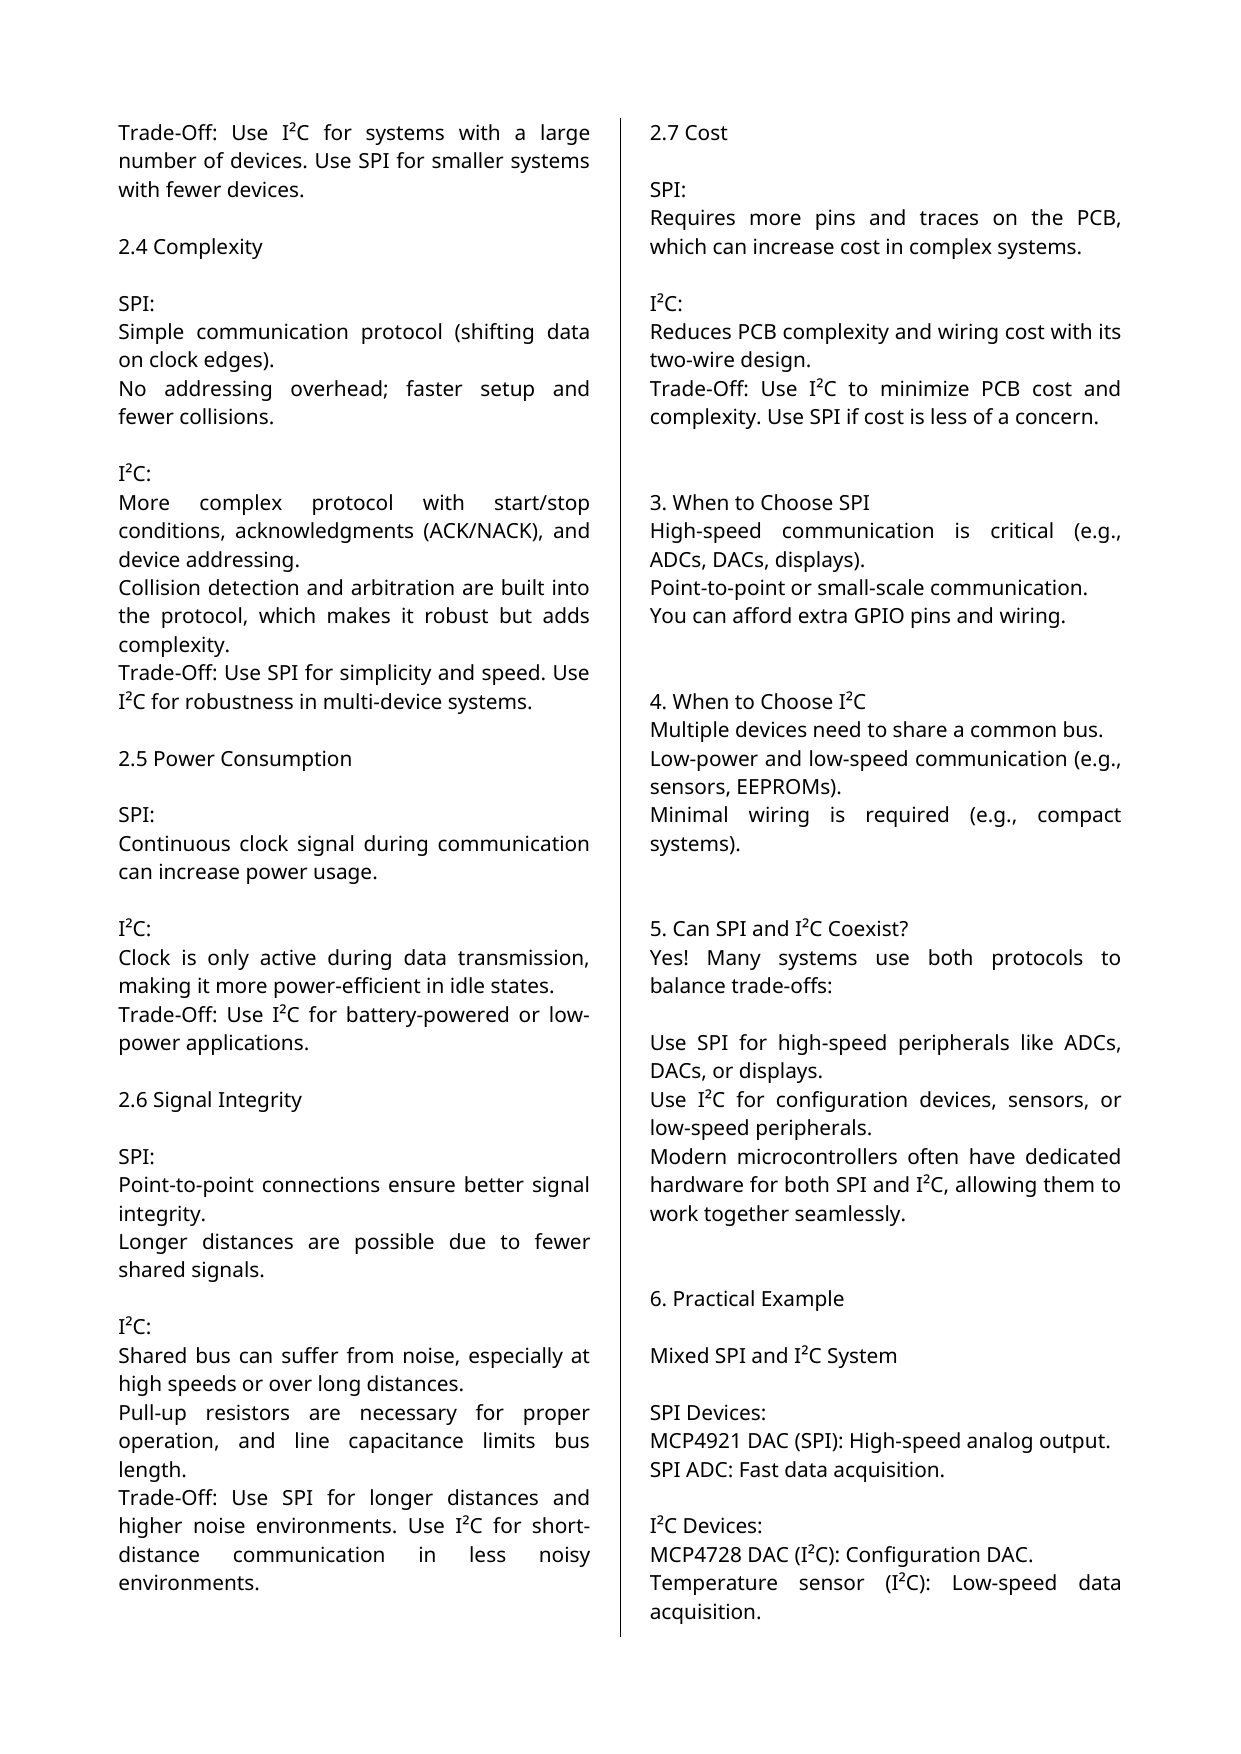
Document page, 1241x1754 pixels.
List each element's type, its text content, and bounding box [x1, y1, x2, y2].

text High-speed communication is critical (e.g., ADCs, DACs, displays). [649, 516, 1122, 573]
text Point-to-point or small-scale communication. [649, 573, 1122, 602]
text I²C: [118, 459, 591, 488]
text No addressing overhead; faster setup and fewer collisions. [118, 374, 591, 431]
text Trade-Off: Use I²C to minimize PCB cost and complexity. Use SPI if cost is less of a concern. [649, 374, 1122, 431]
text Shared bus can suffer from noise, especially at high speeds or over long distances. [118, 1341, 591, 1398]
text Requires more pins and traces on the PCB, which can increase cost in complex systems. [649, 203, 1122, 260]
text I²C: [118, 1312, 591, 1341]
text 2.4 Complexity [118, 232, 591, 260]
text Use I²C for configuration devices, sensors, or low-speed peripherals. [649, 1085, 1122, 1142]
text I²C Devices: [649, 1512, 1122, 1540]
text Trade-Off: Use I²C for systems with a large number of devices. Use SPI for smaller systems with fewer devices. [118, 118, 591, 203]
text SPI: [118, 1142, 591, 1170]
text Continuous clock signal during communication can increase power usage. [118, 829, 591, 886]
text More complex protocol with start/stop conditions, acknowledgments (ACK/NACK), and device addressing. [118, 488, 591, 573]
text Collision detection and arbitration are built into the protocol, which makes it robust but adds complexity. [118, 573, 591, 658]
text SPI: [118, 289, 591, 317]
text Trade-Off: Use I²C for battery-powered or low-power applications. [118, 1000, 591, 1057]
text You can afford extra GPIO pins and wiring. [649, 602, 1122, 630]
text Longer distances are possible due to fewer shared signals. [118, 1227, 591, 1284]
text Simple communication protocol (shifting data on clock edges). [118, 317, 591, 374]
text 4. When to Choose I²C [649, 687, 1122, 715]
text I²C: [649, 289, 1122, 317]
text Use SPI for high-speed peripherals like ADCs, DACs, or displays. [649, 1028, 1122, 1085]
text 2.5 Power Consumption [118, 744, 591, 772]
text 3. When to Choose SPI [649, 488, 1122, 516]
text Reduces PCB complexity and wiring cost with its two-wire design. [649, 317, 1122, 374]
text Yes! Many systems use both protocols to balance trade-offs: [649, 943, 1122, 1000]
text Trade-Off: Use SPI for longer distances and higher noise environments. Use I²C for short-distance communication in less noisy environments. [118, 1483, 591, 1597]
text Multiple devices need to share a common bus. [649, 715, 1122, 744]
text 2.6 Signal Integrity [118, 1085, 591, 1113]
text SPI Devices: [649, 1398, 1122, 1426]
text Trade-Off: Use SPI for simplicity and speed. Use I²C for robustness in multi-device systems. [118, 658, 591, 715]
text 6. Practical Example [649, 1284, 1122, 1312]
text Mixed SPI and I²C System [649, 1341, 1122, 1369]
text SPI ADC: Fast data acquisition. [649, 1455, 1122, 1483]
text MCP4921 DAC (SPI): High-speed analog output. [649, 1426, 1122, 1455]
text 5. Can SPI and I²C Coexist? [649, 914, 1122, 943]
text SPI: [118, 801, 591, 829]
text Modern microcontrollers often have dedicated hardware for both SPI and I²C, allowing them to work together seamlessly. [649, 1142, 1122, 1227]
text Temperature sensor (I²C): Low-speed data acquisition. [649, 1568, 1122, 1625]
text Clock is only active during data transmission, making it more power-efficient in idle states. [118, 943, 591, 1000]
text SPI: [649, 175, 1122, 203]
text Point-to-point connections ensure better signal integrity. [118, 1170, 591, 1227]
text Minimal wiring is required (e.g., compact systems). [649, 801, 1122, 857]
text Pull-up resistors are necessary for proper operation, and line capacitance limits bus length. [118, 1398, 591, 1483]
text MCP4728 DAC (I²C): Configuration DAC. [649, 1540, 1122, 1568]
text 2.7 Cost [649, 118, 1122, 147]
text Low-power and low-speed communication (e.g., sensors, EEPROMs). [649, 744, 1122, 801]
text I²C: [118, 914, 591, 943]
